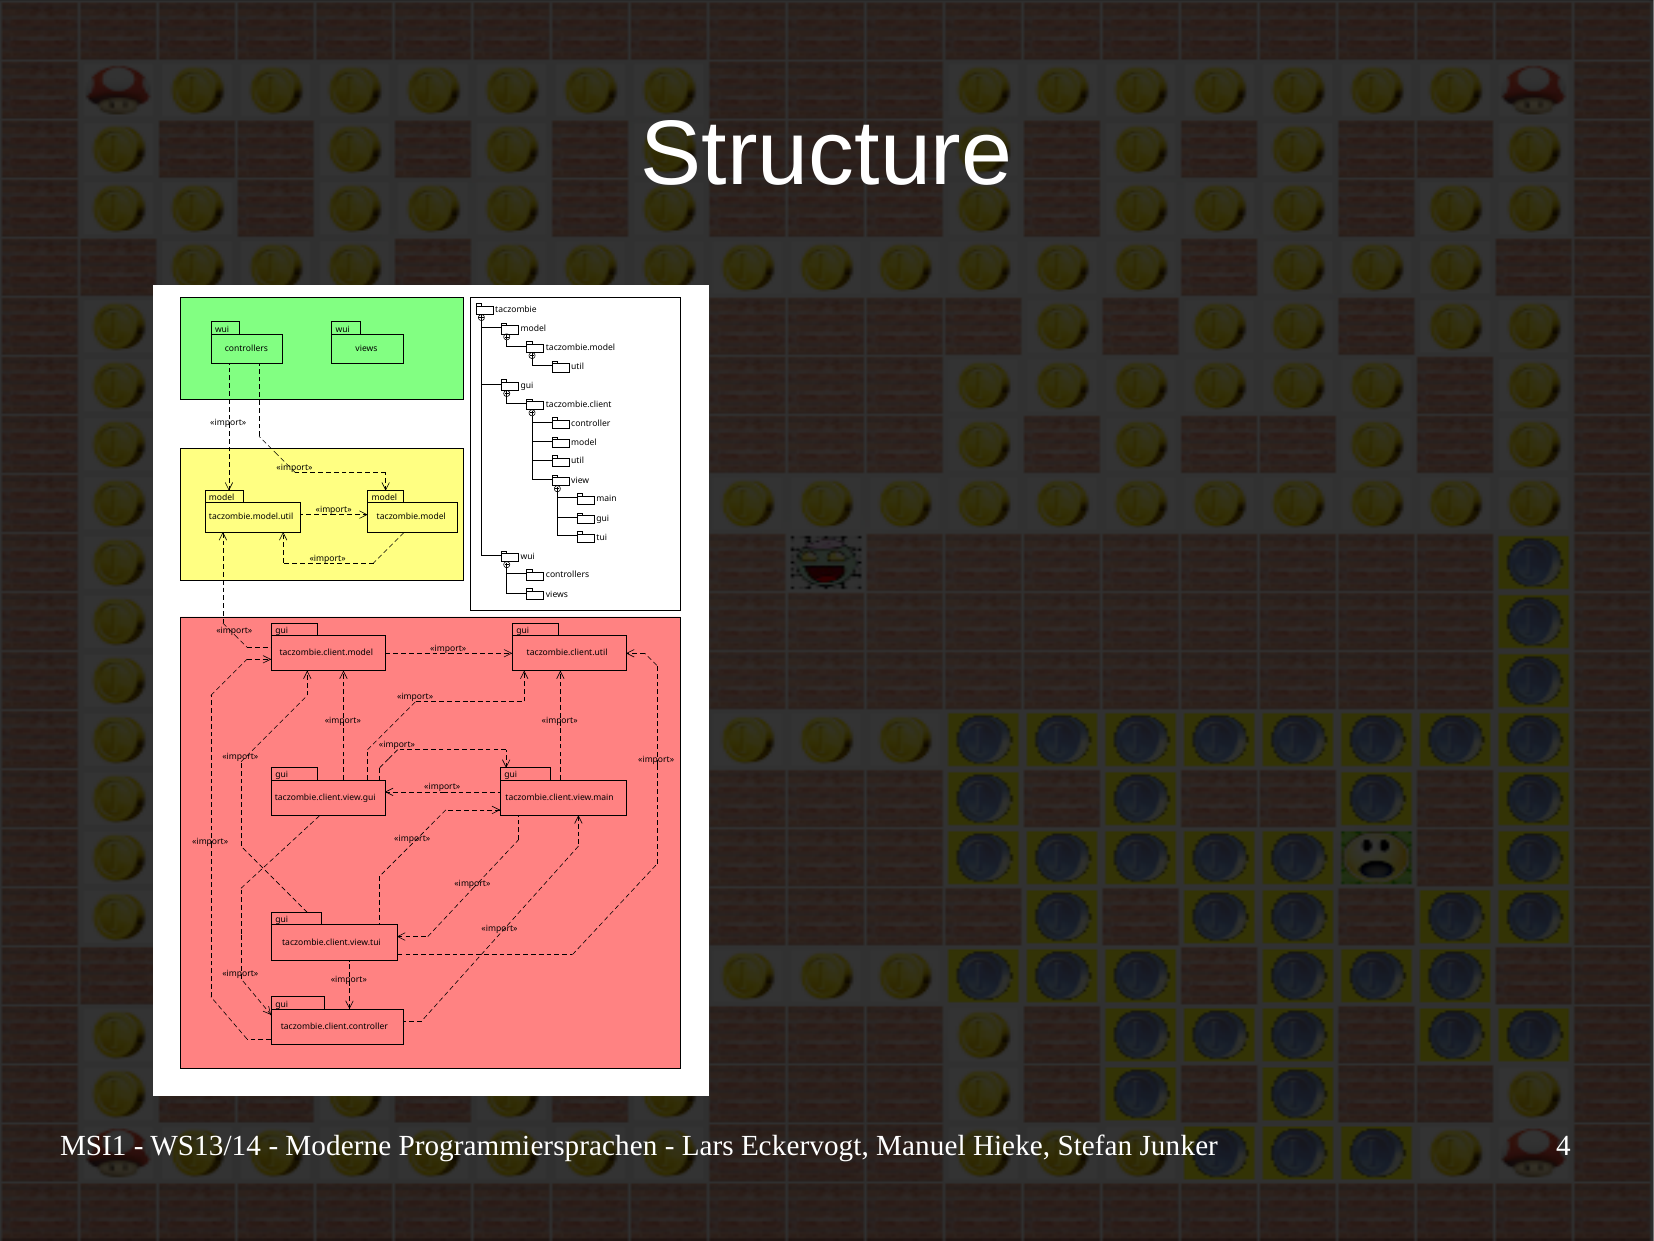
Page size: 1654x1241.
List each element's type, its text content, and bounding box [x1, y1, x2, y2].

text_box [153, 285, 709, 1096]
picture [0, 0, 1654, 1241]
title Structure [82, 49, 1571, 257]
